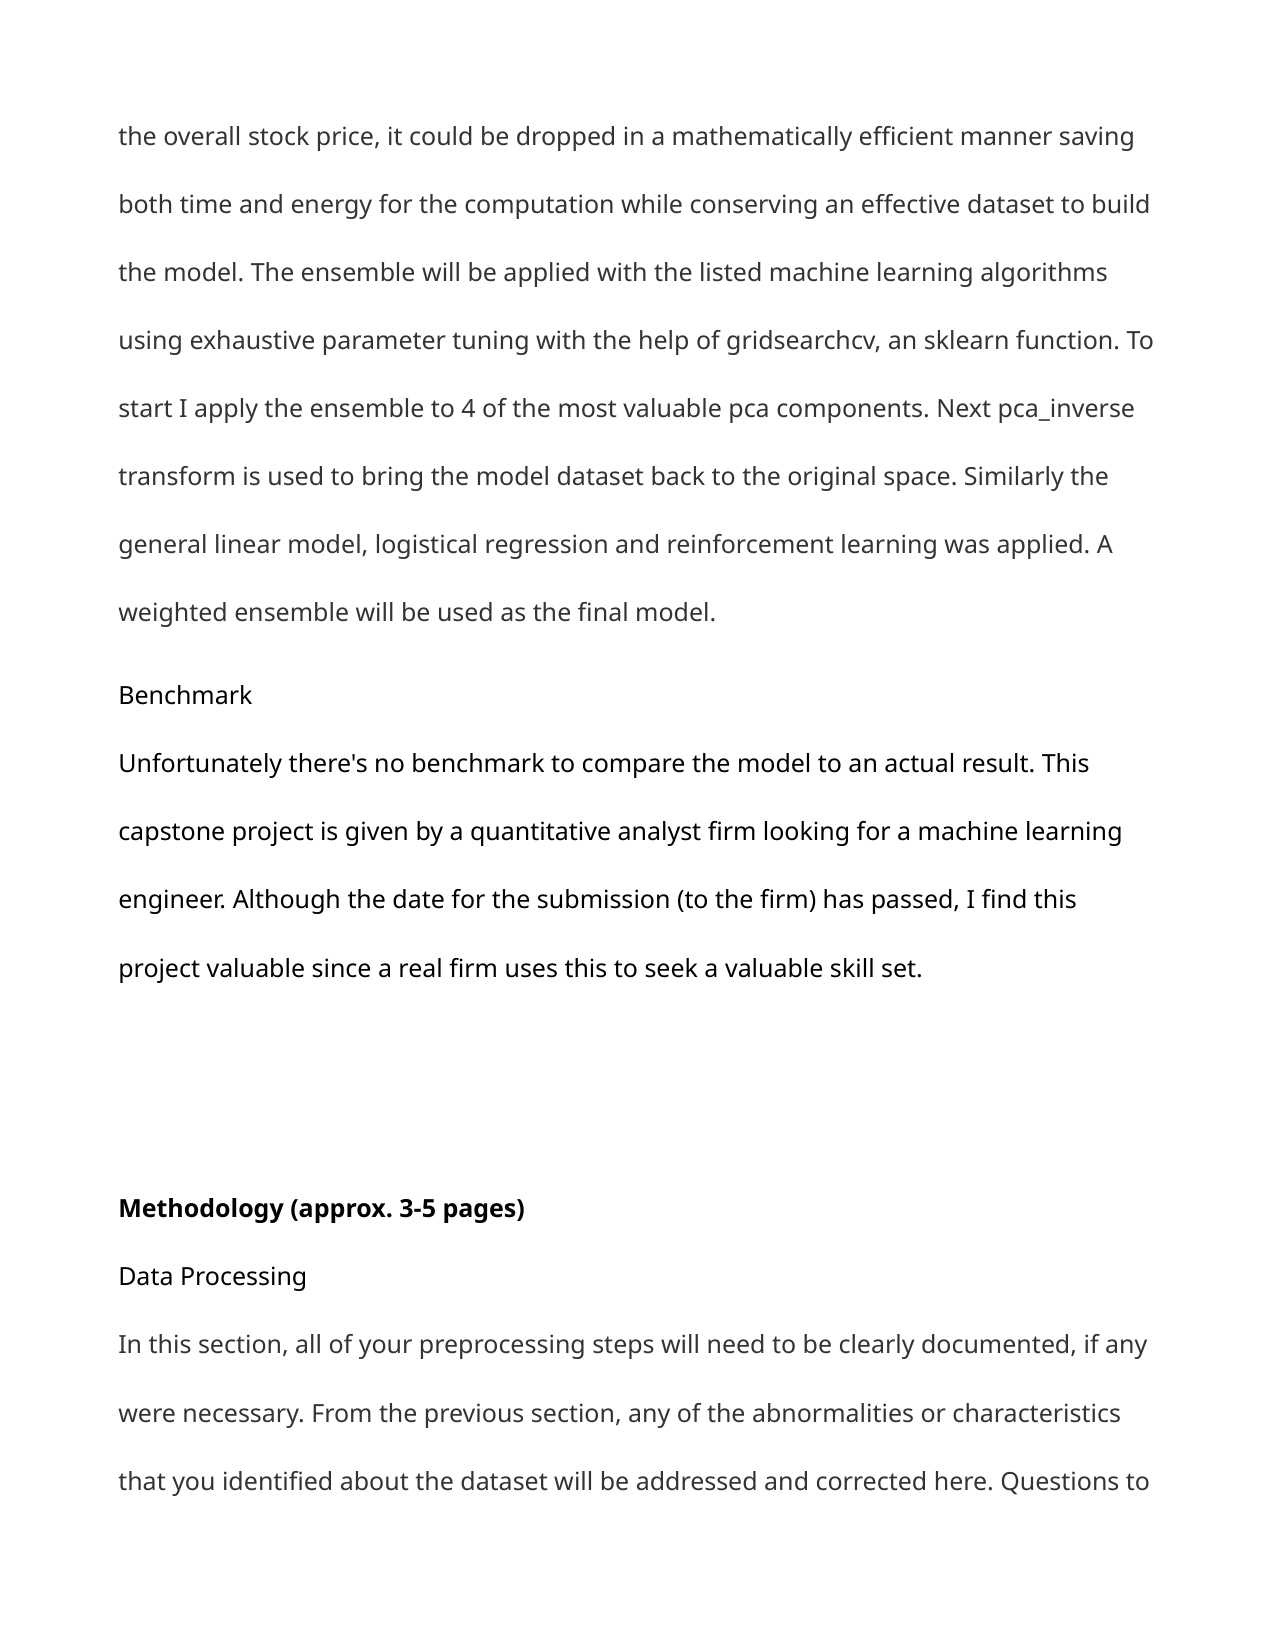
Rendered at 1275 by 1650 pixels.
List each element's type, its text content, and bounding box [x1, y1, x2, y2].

text In this section, all of your preprocessing steps will need to be clearly documented, if any were necessary. From the previous section, any of the abnormalities or characteristics that you identified about the dataset will be addressed and corrected here. Questions to [118, 1327, 1157, 1497]
text Data Processing [44, 1259, 1157, 1293]
text Benchmark [118, 678, 1157, 712]
text the overall stock price, it could be dropped in a mathematically efficient manner saving both time and energy for the computation while conserving an effective dataset to build the model. The ensemble will be applied with the listed machine learning algorithms using exhaustive parameter tuning with the help of gridsearchcv, an sklearn function. To start I apply the ensemble to 4 of the most valuable pca components. Next pca_inverse transform is used to bring the model dataset back to the original space. Similarly the general linear model, logistical regression and reinforcement learning was applied. A weighted ensemble will be used as the final model. [118, 118, 1157, 629]
text Methodology (approx. 3-5 pages) [118, 1191, 1157, 1225]
text Unfortunately there's no benchmark to compare the model to an actual result. This capstone project is given by a quantitative analyst firm looking for a machine learning engineer. Although the date for the submission (to the firm) has passed, I find this project valuable since a real firm uses this to seek a valuable skill set. [118, 746, 1157, 984]
